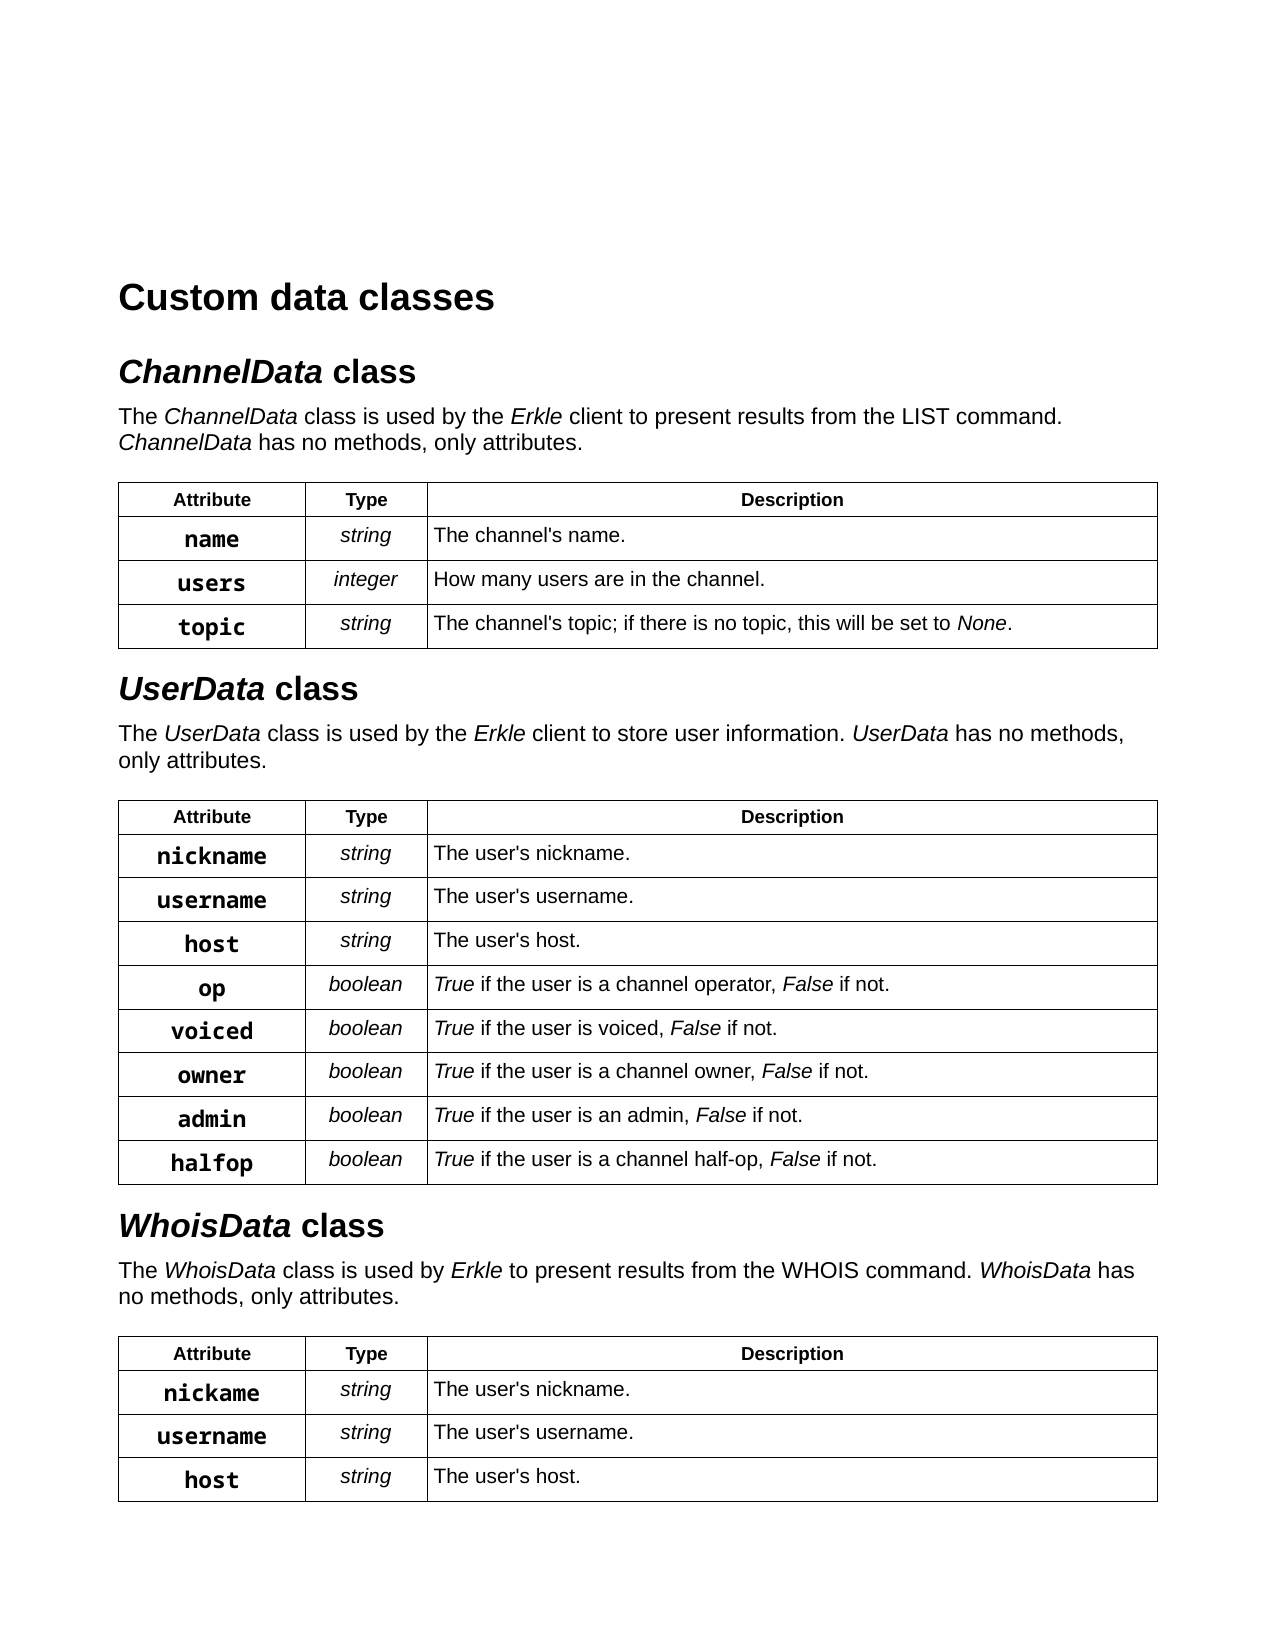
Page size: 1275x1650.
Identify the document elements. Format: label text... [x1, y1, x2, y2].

table_cell The user's username. [428, 1415, 1157, 1457]
table_cell boolean [306, 1010, 427, 1052]
table_cell string [306, 605, 427, 647]
text The WhoisData class is used by Erkle to present results from the WHOIS command. WhoisData has no methods, only attributes. [118, 1257, 1157, 1309]
table_cell boolean [306, 1141, 427, 1183]
table_cell True if the user is a channel operator, False if not. [428, 966, 1157, 1008]
table_cell username [119, 1415, 305, 1457]
table_cell string [306, 835, 427, 877]
table_cell string [306, 1415, 427, 1457]
table_cell owner [119, 1053, 305, 1096]
table_cell nickame [119, 1371, 305, 1413]
table_cell admin [119, 1097, 305, 1140]
table_cell op [119, 966, 305, 1008]
table_cell users [119, 561, 305, 604]
table_header Attribute [119, 483, 305, 516]
table_cell string [306, 878, 427, 921]
table_cell True if the user is a channel half-op, False if not. [428, 1141, 1157, 1183]
subtitle ChannelData class [118, 352, 1157, 391]
table_cell True if the user is voiced, False if not. [428, 1010, 1157, 1052]
table_cell halfop [119, 1141, 305, 1183]
table_header Attribute [119, 801, 305, 833]
table_cell How many users are in the channel. [428, 561, 1157, 604]
table_cell The user's host. [428, 922, 1157, 965]
table_cell nickname [119, 835, 305, 877]
table_header Type [306, 1337, 427, 1370]
table_cell name [119, 517, 305, 560]
table_cell boolean [306, 1053, 427, 1096]
table_cell The user's nickname. [428, 1371, 1157, 1413]
table_cell host [119, 922, 305, 965]
table_cell string [306, 1371, 427, 1413]
table_header Attribute [119, 1337, 305, 1370]
table_cell voiced [119, 1010, 305, 1052]
table_header Description [428, 1337, 1157, 1370]
table_header Description [428, 483, 1157, 516]
table_cell The user's username. [428, 878, 1157, 921]
table_cell The user's host. [428, 1458, 1157, 1501]
table_cell host [119, 1458, 305, 1501]
subtitle WhoisData class [118, 1205, 1157, 1244]
table_cell True if the user is a channel owner, False if not. [428, 1053, 1157, 1096]
table_cell integer [306, 561, 427, 604]
table_cell The channel's name. [428, 517, 1157, 560]
text The ChannelData class is used by the Erkle client to present results from the LIST command. ChannelData has no methods, only attributes. [118, 403, 1157, 456]
table_cell The user's nickname. [428, 835, 1157, 877]
table_cell topic [119, 605, 305, 647]
table_header Description [428, 801, 1157, 833]
table_header Type [306, 801, 427, 833]
table_cell The channel's topic; if there is no topic, this will be set to None. [428, 605, 1157, 647]
table_cell username [119, 878, 305, 921]
table_cell boolean [306, 1097, 427, 1140]
subtitle UserData class [118, 669, 1157, 708]
table_cell string [306, 922, 427, 965]
subtitle Custom data classes [118, 275, 1157, 318]
table_cell string [306, 1458, 427, 1501]
text The UserData class is used by the Erkle client to store user information. UserData has no methods, only attributes. [118, 720, 1157, 773]
table_cell True if the user is an admin, False if not. [428, 1097, 1157, 1140]
table_cell boolean [306, 966, 427, 1008]
table_cell string [306, 517, 427, 560]
table_header Type [306, 483, 427, 516]
